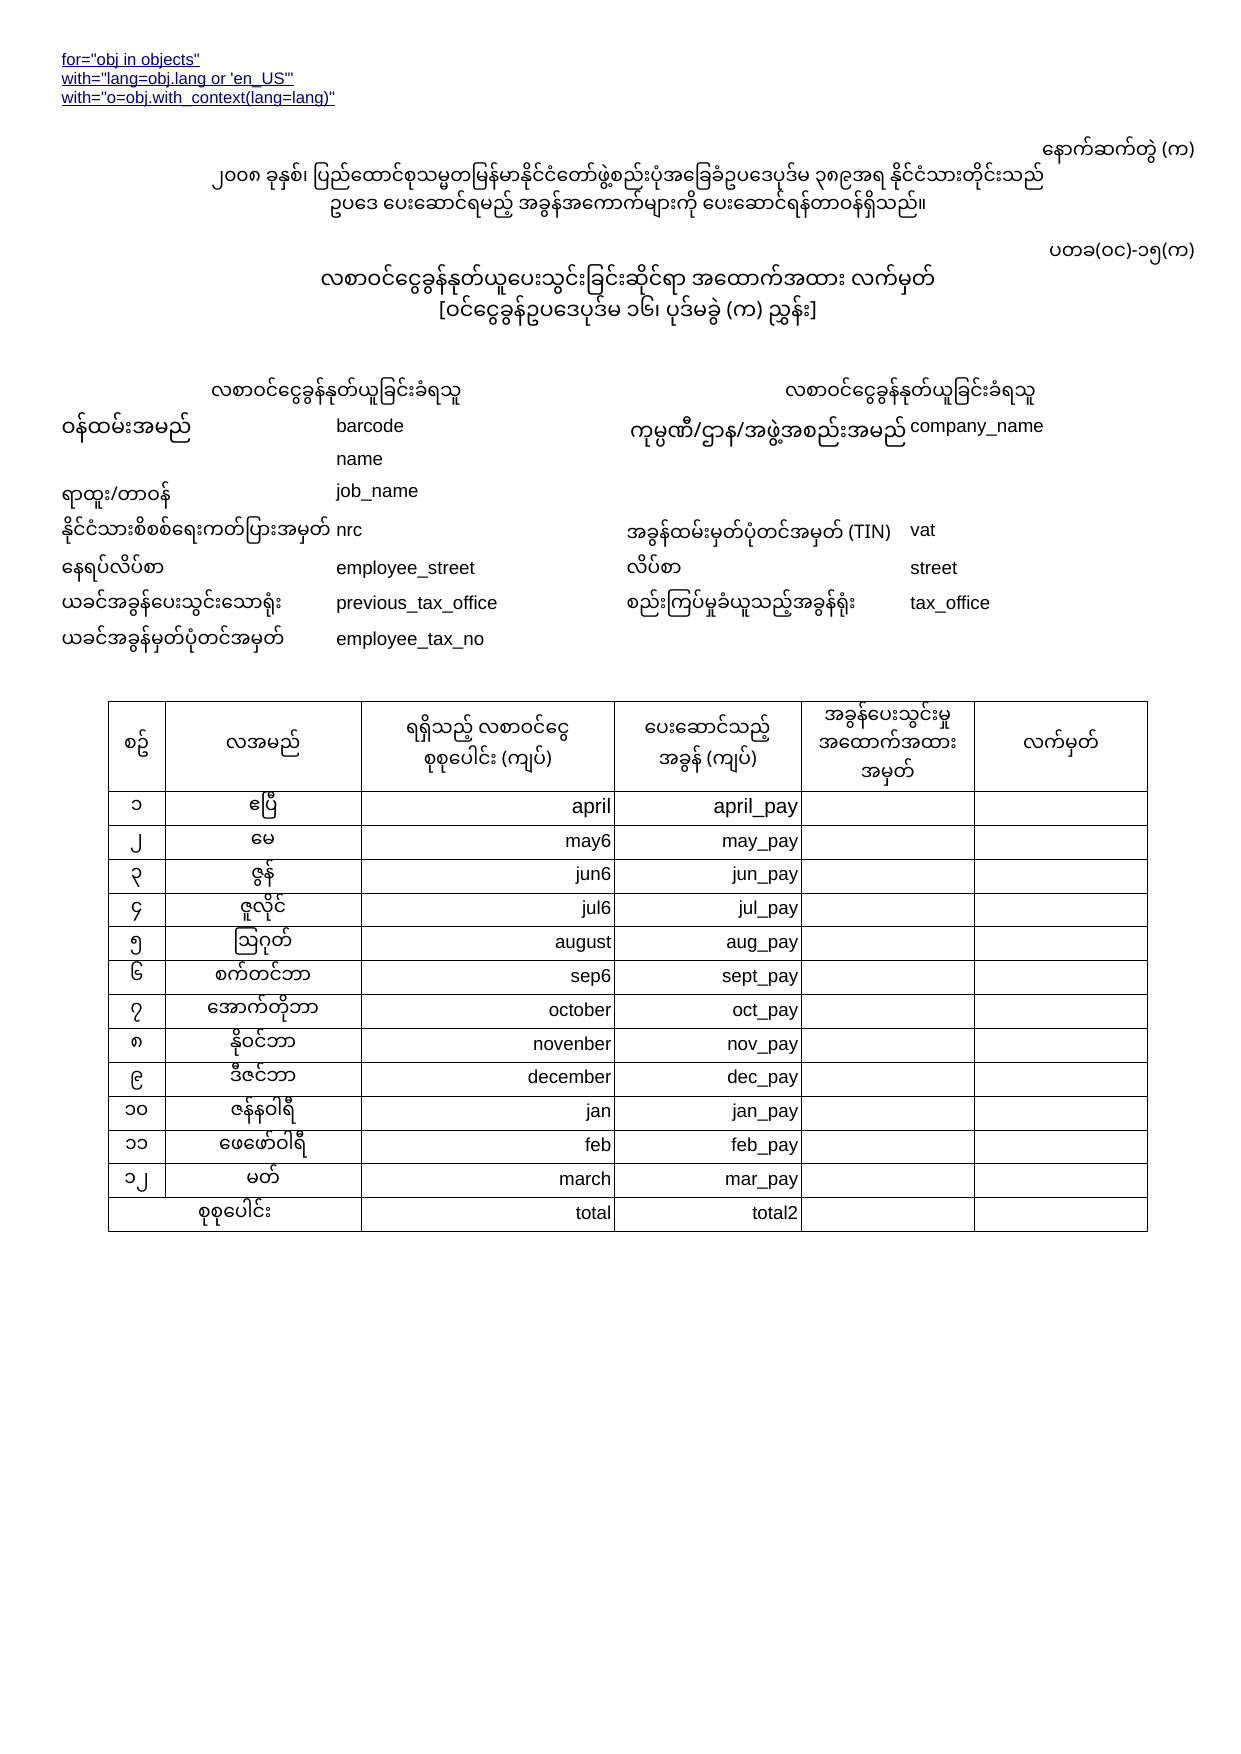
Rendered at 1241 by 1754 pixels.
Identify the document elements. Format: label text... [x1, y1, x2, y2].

table_header လစာဝင်ငွေခွန်နုတ်ယူခြင်းခံရသူ [626, 380, 1194, 415]
table_cell [802, 1198, 974, 1231]
table_cell total [362, 1198, 614, 1231]
table_cell ၂ [109, 826, 165, 859]
table_cell [975, 1063, 1147, 1096]
table_cell employee_tax_no [336, 627, 611, 662]
table_cell ၂၀၀၈ ခုနှစ်၊ ပြည်ထောင်စုသမ္မတမြန်မာနိုင်ငံတော်ဖွဲ့စည်းပုံအခြေခံဥပ‌ဒေပုဒ်မ ၃၈၉အရ နိုင်ငံသားတိုင်းသည် ဥပဒေ ပေးဆောင်ရမည့် အခွန်အကောက်များကို ပေးဆောင်ရန်တာဝန်ရှိသည်။ [61, 164, 1194, 236]
table_header စဥ် [109, 702, 165, 791]
table_cell [975, 995, 1147, 1028]
table_cell novenber [362, 1029, 614, 1062]
table_cell ၈ [109, 1029, 165, 1062]
table_cell ၄ [109, 894, 165, 926]
table_cell [611, 627, 626, 662]
table_cell ဧပြီ [166, 792, 361, 825]
table_cell ဇူလိုင် [166, 894, 361, 926]
table_cell လိပ်စာ [626, 557, 910, 592]
table_cell may6 [362, 826, 614, 859]
table_cell jan [362, 1097, 614, 1129]
table_cell street [910, 557, 1194, 592]
table_header နောက်ဆက်တွဲ (က) [992, 136, 1194, 164]
text for="obj in objects" [61, 49, 1194, 69]
table_cell [802, 1029, 974, 1062]
table_cell august [362, 927, 614, 960]
table_cell feb [362, 1131, 614, 1163]
table_cell [802, 1063, 974, 1096]
table_cell [910, 480, 1194, 518]
table_cell nov_pay [615, 1029, 801, 1062]
table_header ရရှိသည့် လစာဝင်ငွေ စုစုပေါင်း (ကျပ်) [362, 702, 614, 791]
table_cell ၁၁ [109, 1131, 165, 1163]
table_cell နိုင်ငံသားစိစစ်ရေးကတ်ပြားအမှတ် [61, 518, 336, 557]
table_cell aug_pay [615, 927, 801, 960]
table_cell နိုဝင်ဘာ [166, 1029, 361, 1062]
table_cell employee_street [336, 557, 611, 592]
table_cell [975, 1198, 1147, 1231]
table_cell ယခင်အခွန်ပေးသွင်းသောရုံး [61, 592, 336, 627]
table_cell နေရပ်လိပ်စာ [61, 557, 336, 592]
table_header ပေးဆောင်သည့် အခွန် (ကျပ်) [615, 702, 801, 791]
table_cell company_name [910, 415, 1194, 480]
table_cell jan_pay [615, 1097, 801, 1129]
table_cell jul_pay [615, 894, 801, 926]
table_cell [910, 627, 1194, 662]
table_cell စက်တင်ဘာ [166, 961, 361, 994]
table_header လအမည် [166, 702, 361, 791]
table_cell အောက်တိုဘာ [166, 995, 361, 1028]
table_cell job_name [336, 480, 611, 518]
table_cell march [362, 1164, 614, 1197]
table_cell ၅ [109, 927, 165, 960]
text with="lang=obj.lang or 'en_US'" [61, 69, 1194, 88]
table_cell ဇွန် [166, 860, 361, 892]
table_cell [975, 961, 1147, 994]
table_cell april_pay [615, 792, 801, 825]
table_cell ပတခ(ဝင)-၁၅(က) [992, 236, 1194, 266]
table_cell total2 [615, 1198, 801, 1231]
table_cell အခွန်ထမ်းမှတ်ပုံတင်အမှတ် (TIN) [626, 518, 910, 557]
table_cell ၇ [109, 995, 165, 1028]
table_header လစာဝင်ငွေခွန်နုတ်ယူခြင်းခံရသူ [61, 380, 611, 415]
table_cell ဩဂုတ် [166, 927, 361, 960]
table_cell jun6 [362, 860, 614, 892]
table_cell mar_pay [615, 1164, 801, 1197]
table_cell ဝန်ထမ်းအမည် [61, 415, 336, 480]
table_cell [975, 927, 1147, 960]
table_header အခွန်ပေးသွင်းမှု အထောက်အထား အမှတ် [802, 702, 974, 791]
table_cell [975, 1164, 1147, 1197]
table_cell ၁ [109, 792, 165, 825]
table_cell sept_pay [615, 961, 801, 994]
table_cell ဖေဖော်ဝါရီ [166, 1131, 361, 1163]
table_cell jul6 [362, 894, 614, 926]
table_cell လစာဝင်ငွေခွန်နုတ်ယူပေးသွင်းခြင်းဆိုင်ရာ အထောက်အထား လက်မှတ် [ဝင်ငွေခွန်ဥပဒေပုဒ်မ ၁၆၊ ပုဒ်မခွဲ (က) ညွှန်း] [61, 266, 1194, 342]
table_cell feb_pay [615, 1131, 801, 1163]
table_cell [802, 792, 974, 825]
table_header [61, 136, 992, 164]
table_cell december [362, 1063, 614, 1096]
table_cell ရာထူး/တာဝန် [61, 480, 336, 518]
table_cell မေ [166, 826, 361, 859]
table_cell [975, 792, 1147, 825]
table_cell sep6 [362, 961, 614, 994]
table_cell [611, 518, 626, 557]
table_cell [802, 995, 974, 1028]
table_cell [611, 415, 626, 480]
table_cell nrc [336, 518, 611, 557]
table_cell oct_pay [615, 995, 801, 1028]
table_cell [802, 894, 974, 926]
table_cell [975, 1029, 1147, 1062]
table_cell ၁၀ [109, 1097, 165, 1129]
table_cell ၃ [109, 860, 165, 892]
table_cell [975, 1131, 1147, 1163]
table_cell [975, 860, 1147, 892]
table_cell [626, 627, 910, 662]
table_cell may_pay [615, 826, 801, 859]
table_cell tax_office [910, 592, 1194, 627]
table_cell ကုမ္ပဏီ/ဌာန/အဖွဲ့အစည်းအမည် [626, 415, 910, 518]
table_cell [802, 1097, 974, 1129]
table_cell စည်းကြပ်မှုခံယူသည့်အခွန်ရုံး [626, 592, 910, 627]
table_cell စုစုပေါင်း [109, 1198, 361, 1231]
table_cell barcode name [336, 415, 611, 480]
table_cell october [362, 995, 614, 1028]
table_cell april [362, 792, 614, 825]
table_cell vat [910, 518, 1194, 557]
table_cell [611, 480, 626, 518]
table_cell ဇန်နဝါရီ [166, 1097, 361, 1129]
table_cell [802, 927, 974, 960]
table_cell [975, 1097, 1147, 1129]
table_cell [975, 826, 1147, 859]
table_cell [802, 1131, 974, 1163]
table_header [611, 380, 626, 415]
table_cell jun_pay [615, 860, 801, 892]
table_cell [975, 894, 1147, 926]
table_cell [802, 860, 974, 892]
table_cell [802, 1164, 974, 1197]
table_header လက်မှတ် [975, 702, 1147, 791]
table_cell previous_tax_office [336, 592, 611, 627]
table_cell မတ် [166, 1164, 361, 1197]
table_cell ၉ [109, 1063, 165, 1096]
table_cell [802, 961, 974, 994]
table_cell [802, 826, 974, 859]
table_cell ယခင်အခွန်မှတ်ပုံတင်အမှတ် [61, 627, 336, 662]
table_cell dec_pay [615, 1063, 801, 1096]
text with="o=obj.with_context(lang=lang)" [61, 88, 1194, 136]
table_cell [611, 592, 626, 627]
table_cell [611, 557, 626, 592]
table_cell ၆ [109, 961, 165, 994]
table_cell ၁၂ [109, 1164, 165, 1197]
table_cell ဒီဇင်ဘာ [166, 1063, 361, 1096]
table_cell [61, 236, 992, 266]
